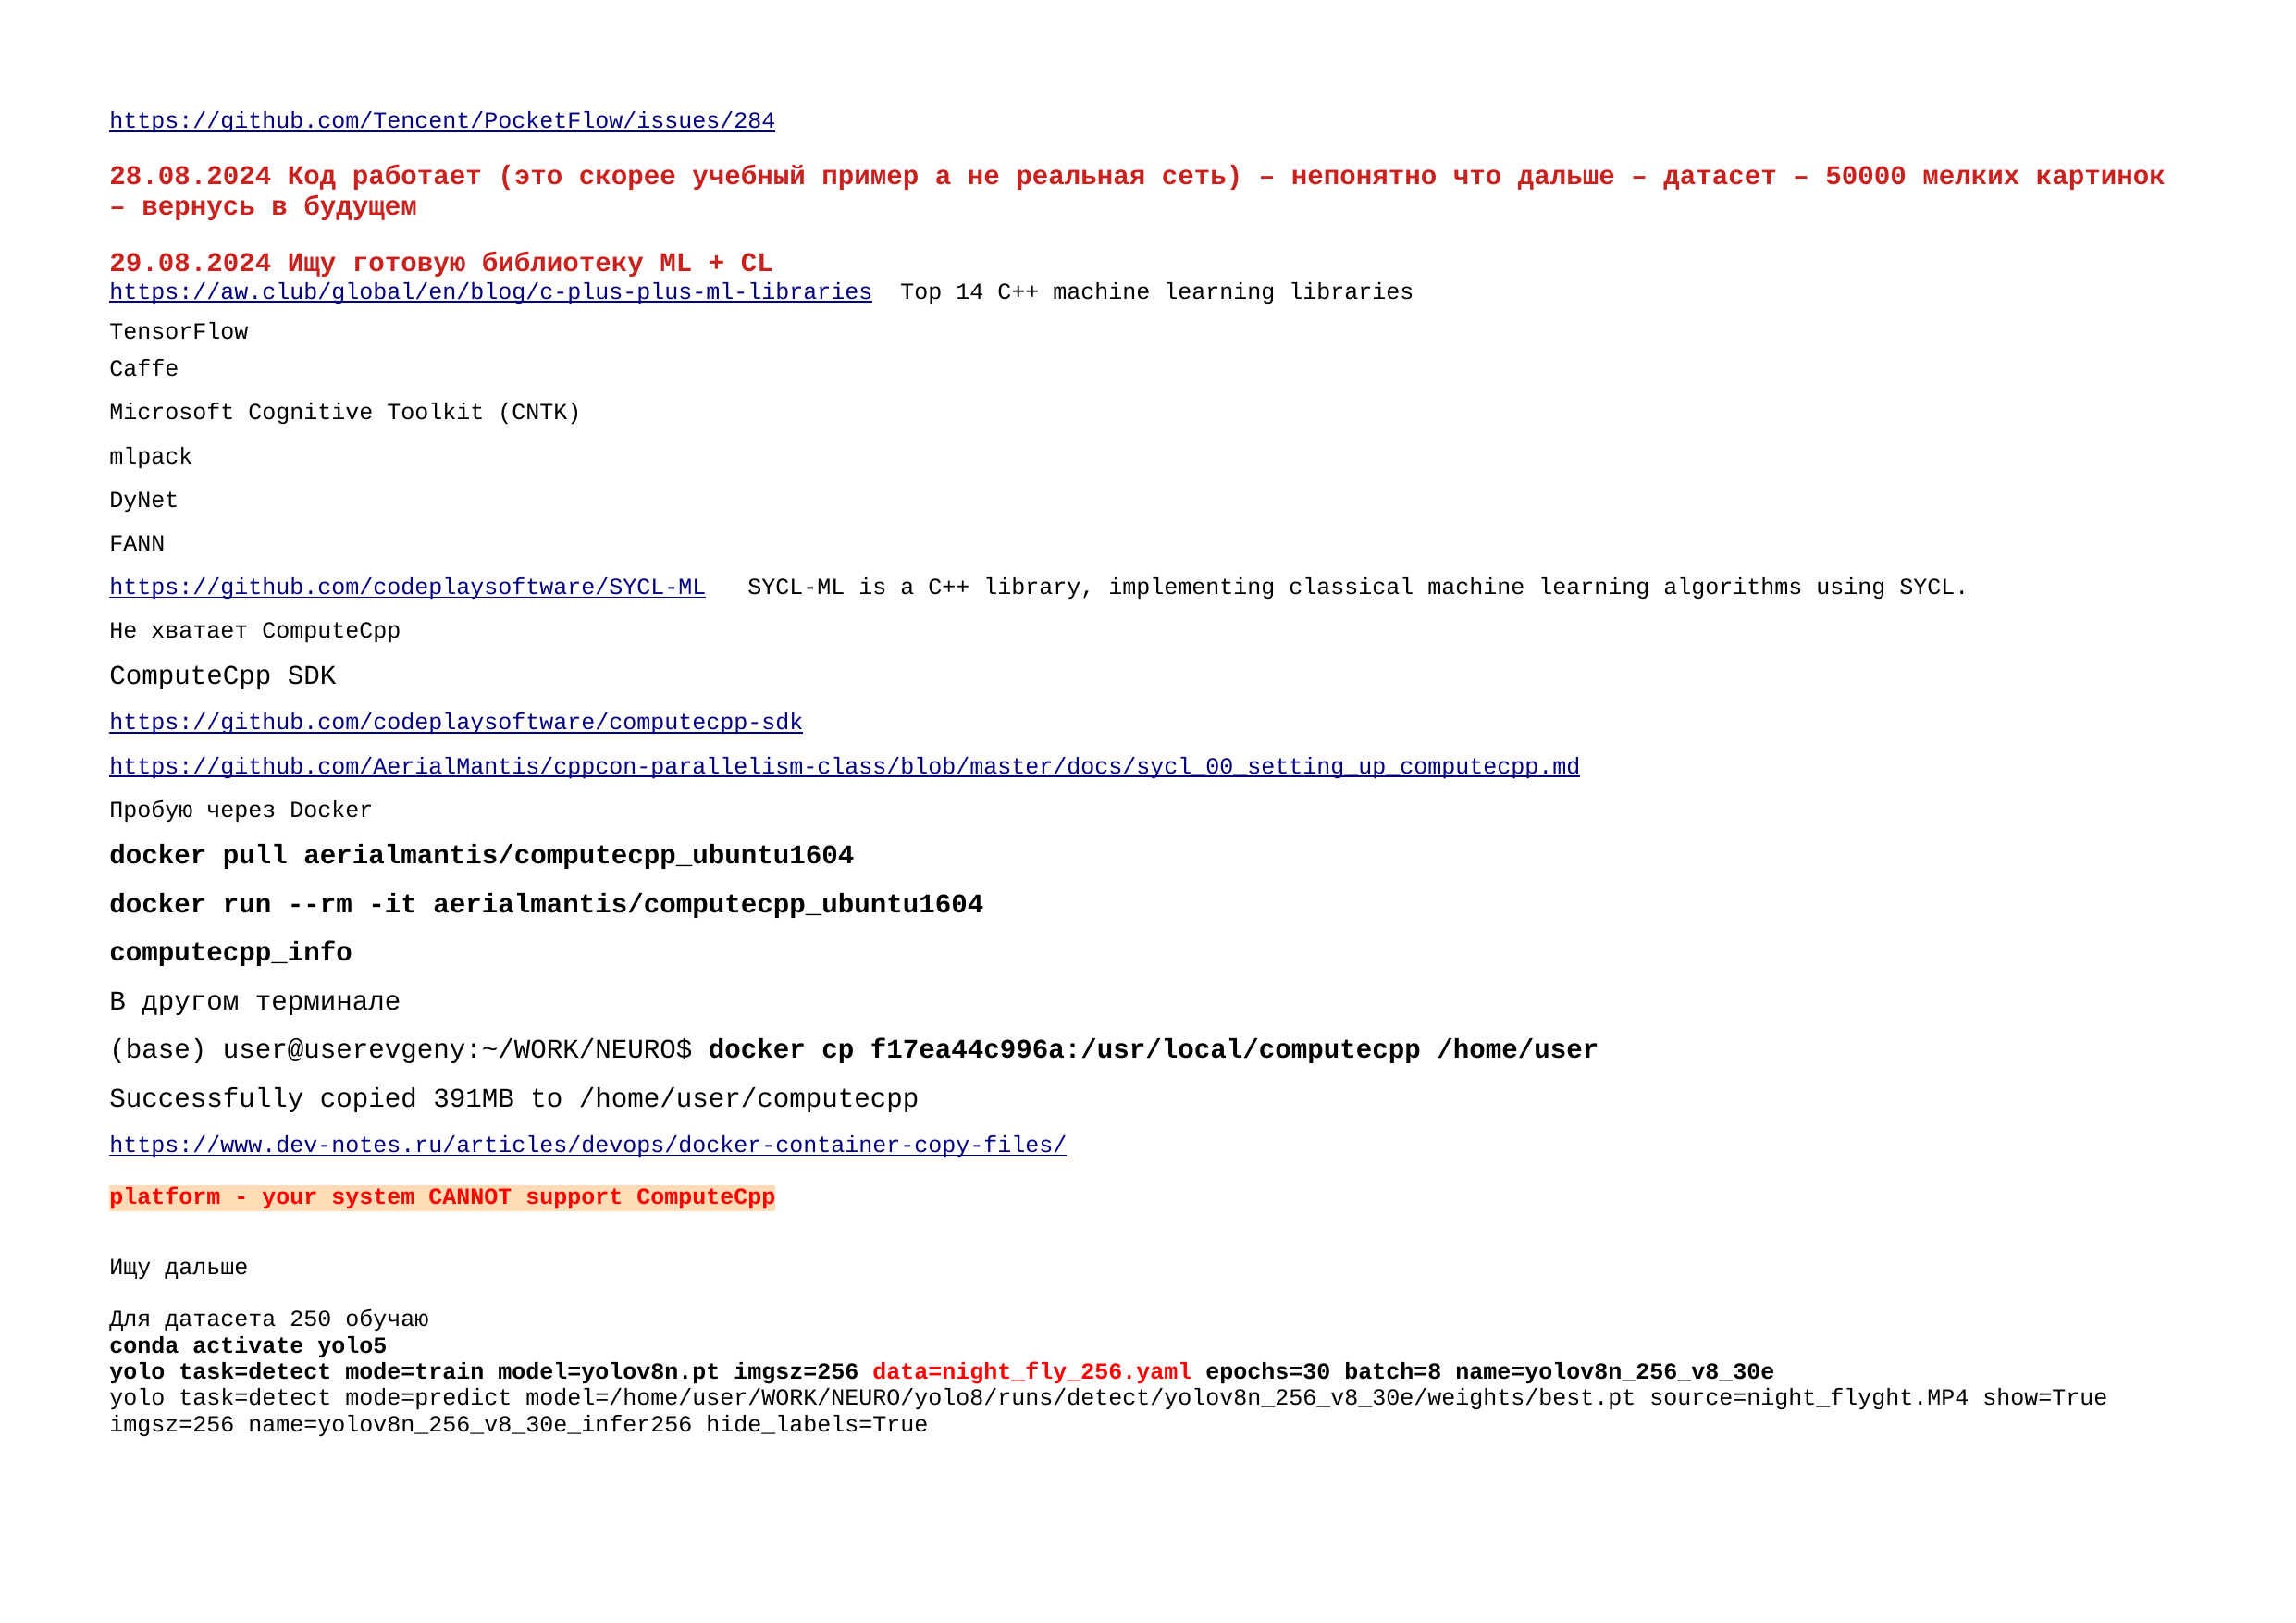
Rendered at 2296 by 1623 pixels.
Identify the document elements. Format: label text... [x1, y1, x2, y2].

text yolo task=detect mode=predict model=/home/user/WORK/NEURO/yolo8/runs/detect/yolov8n_256_v8_30e/weights/best.pt source=night_flyght.MP4 show=True imgsz=256 name=yolov8n_256_v8_30e_infer256 hide_labels=True [109, 1386, 2186, 1439]
text Ищу дальше [109, 1255, 2186, 1282]
text 28.08.2024 Код работает (это скорее учебный пример а не реальная сеть) – непонятно что дальше – датасет – 50000 мелких картинок – вернусь в будущем [109, 162, 2186, 223]
text Microsoft Cognitive Toolkit (CNTK) [109, 401, 2186, 427]
text ComputeCpp SDK [109, 663, 2186, 692]
text https://aw.club/global/en/blog/c-plus-plus-ml-libraries Top 14 C++ machine learning libraries [109, 279, 2186, 306]
text mlpack [109, 444, 2186, 470]
text (base) user@userevgeny:~/WORK/NEURO$ docker cp f17ea44c996a:/usr/local/computecpp /home/user [109, 1035, 2186, 1066]
text conda activate yolo5 [109, 1333, 2186, 1360]
text https://github.com/AerialMantis/cppcon-parallelism-class/blob/master/docs/sycl_00_setting_up_computecpp.md [109, 754, 2186, 780]
text Для датасета 250 обучаю [109, 1307, 2186, 1333]
text DyNet [109, 488, 2186, 514]
text Не хватает ComputeCpp [109, 618, 2186, 645]
text yolo task=detect mode=train model=yolov8n.pt imgsz=256 data=night_fly_256.yaml epochs=30 batch=8 name=yolov8n_256_v8_30e [109, 1360, 2186, 1386]
text computecpp_info [109, 938, 2186, 969]
text https://github.com/Tencent/PocketFlow/issues/284 [109, 109, 2186, 135]
text docker run --rm -it aerialmantis/computecpp_ubuntu1604 [109, 890, 2186, 921]
text Пробую через Docker [109, 798, 2186, 824]
text Successfully copied 391MB to /home/user/computecpp [109, 1084, 2186, 1115]
subtitle TensorFlow [109, 319, 2186, 345]
text platform - your system CANNOT support ComputeCpp [109, 1185, 2186, 1211]
text docker pull aerialmantis/computecpp_ubuntu1604 [109, 841, 2186, 872]
text 29.08.2024 Ищу готовую библиотеку ML + CL [109, 249, 2186, 279]
text https://github.com/codeplaysoftware/SYCL-ML SYCL-ML is a C++ library, implementing classical machine learning algorithms using SYCL. [109, 575, 2186, 601]
text В другом терминале [109, 987, 2186, 1018]
text https://www.dev-notes.ru/articles/devops/docker-container-copy-files/ [109, 1133, 2186, 1159]
text https://github.com/codeplaysoftware/computecpp-sdk [109, 711, 2186, 737]
text Caffe [109, 357, 2186, 383]
text FANN [109, 531, 2186, 558]
